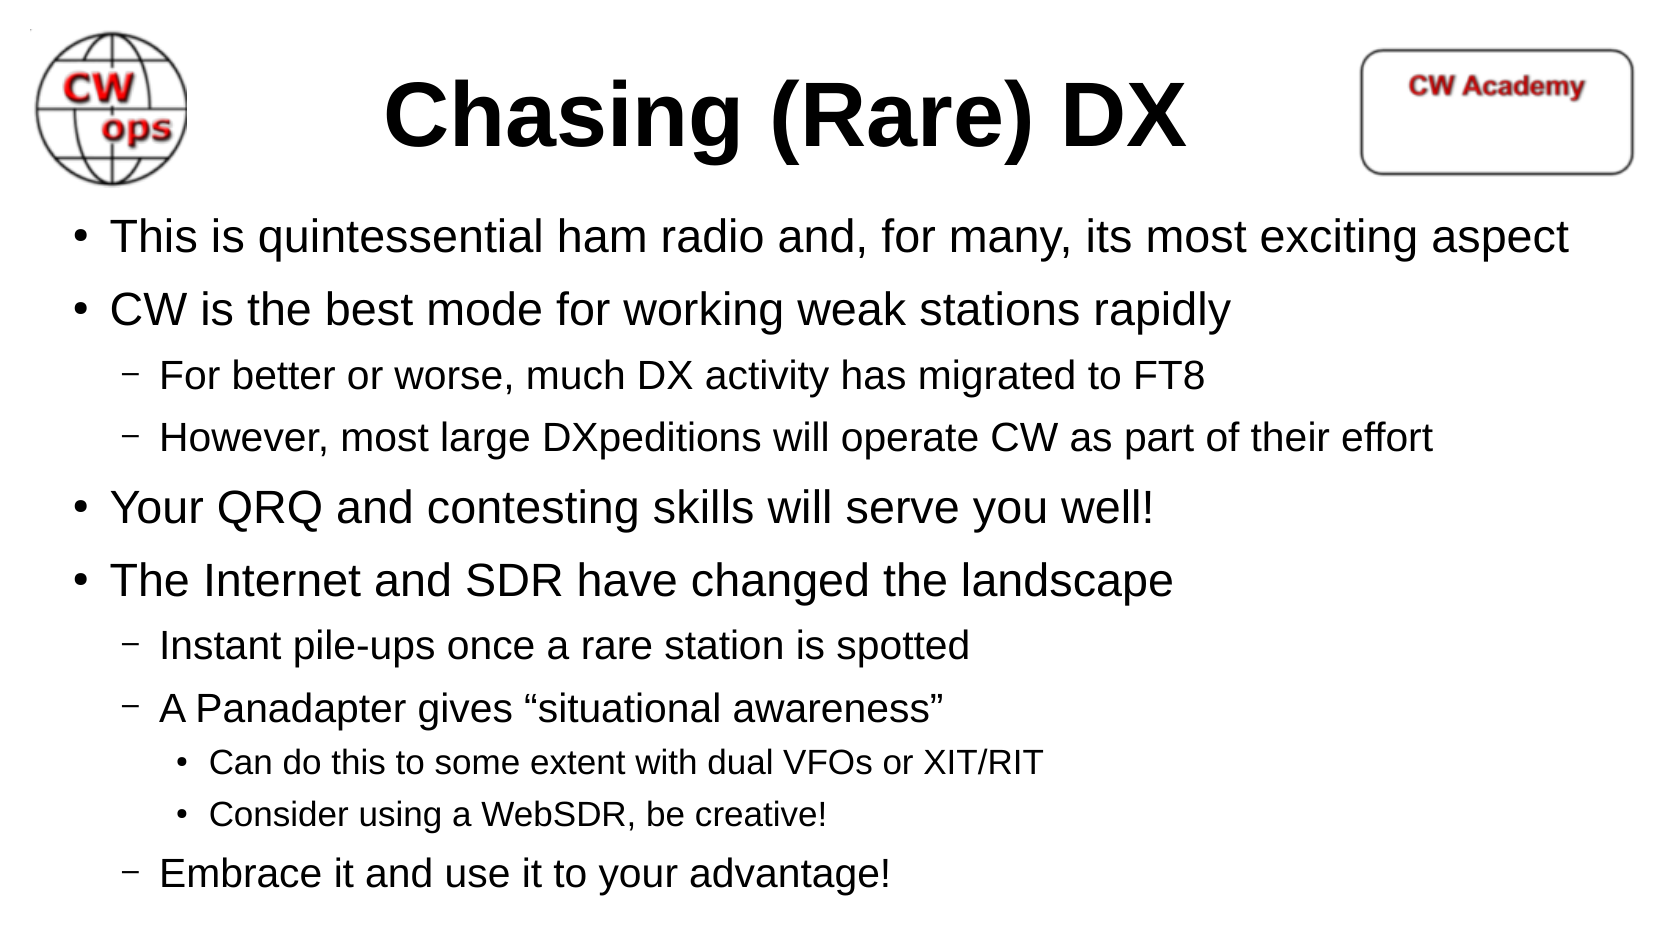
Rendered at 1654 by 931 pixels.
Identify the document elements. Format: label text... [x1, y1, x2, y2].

list This is quintessential ham radio and, for many, its most exciting aspect CW is the best mode for working weak stations rapidly For better or worse, much DX activity has migrated to FT8 However, most large DXpeditions will operate CW as part of their effort Your QRQ and contesting skills will serve you well! The Internet and SDR have changed the landscape Instant pile-ups once a rare station is spotted A Panadapter gives “situational awareness” Can do this to some extent with dual VFOs or XIT/RIT Consider using a WebSDR, be creative! Embrace it and use it to your advantage! [60, 210, 1604, 901]
picture [30, 29, 187, 180]
title Chasing (Rare) DX [41, 37, 1531, 193]
picture [1531, 37, 1640, 186]
